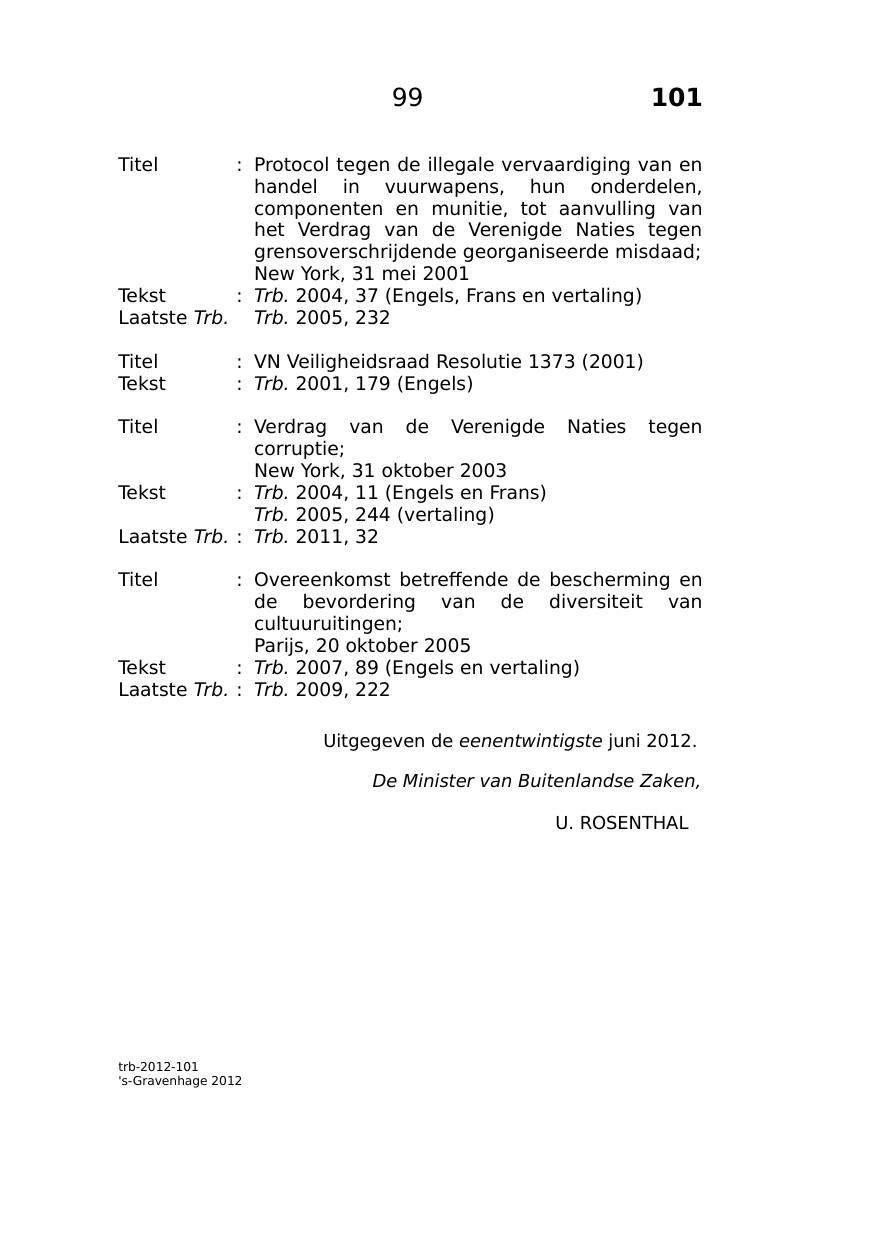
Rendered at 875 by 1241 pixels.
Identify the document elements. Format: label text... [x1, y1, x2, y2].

table_cell Trb. 2009, 222 [254, 679, 703, 701]
text Uitgegeven de eenentwintigste juni 2012. [118, 731, 703, 751]
table_cell Verdrag van de Verenigde Naties tegen corruptie; New York, 31 oktober 2003 [254, 416, 703, 482]
table_cell [236, 329, 254, 351]
table_cell : [236, 569, 254, 657]
table_cell Laatste Trb. [118, 526, 236, 547]
table_cell : [236, 679, 254, 701]
table_cell [236, 307, 254, 329]
table_cell [236, 548, 254, 569]
table_cell Laatste Trb. [118, 679, 236, 701]
table_cell : [236, 482, 254, 526]
table_cell Tekst [118, 482, 236, 526]
table_cell Trb. 2004, 37 (Engels, Frans en vertaling) [254, 285, 703, 307]
table_cell [118, 329, 236, 351]
table_cell Titel [118, 569, 236, 657]
table_cell Tekst [118, 657, 236, 679]
table_cell Trb. 2007, 89 (Engels en vertaling) [254, 657, 703, 679]
table_cell : [236, 351, 254, 372]
table_cell Trb. 2001, 179 (Engels) [254, 373, 703, 394]
table_cell VN Veiligheidsraad Resolutie 1373 (2001) [254, 351, 703, 372]
table_cell : [236, 416, 254, 482]
table_cell : [236, 285, 254, 307]
table_cell [254, 394, 703, 416]
table_cell [118, 548, 236, 569]
table_cell : [236, 657, 254, 679]
table_cell [254, 329, 703, 351]
table_cell [118, 132, 236, 154]
table_cell Trb. 2004, 11 (Engels en Frans) Trb. 2005, 244 (vertaling) [254, 482, 703, 526]
table_cell Overeenkomst betreffende de bescherming en de bevordering van de diversiteit van cultuuruitingen; Parijs, 20 oktober 2005 [254, 569, 703, 657]
table_cell Titel [118, 416, 236, 482]
table_cell : [236, 154, 254, 285]
text trb-2012-101 [118, 1060, 352, 1074]
table_cell Titel [118, 351, 236, 372]
text 's-Gravenhage 2012 [118, 1074, 352, 1088]
text De Minister van Buitenlandse Zaken, U. ROSENTHAL [118, 771, 703, 833]
table_cell [236, 132, 254, 154]
table_cell [254, 548, 703, 569]
table_cell Laatste Trb. [118, 307, 236, 329]
table_cell Trb. 2005, 232 [254, 307, 703, 329]
table_cell Protocol tegen de illegale vervaardiging van en handel in vuurwapens, hun onderdelen, componenten en munitie, tot aanvulling van het Verdrag van de Verenigde Naties tegen grensoverschrijdende georganiseerde misdaad; New York, 31 mei 2001 [254, 154, 703, 285]
table_cell [254, 132, 703, 154]
table_cell [236, 394, 254, 416]
table_cell Trb. 2011, 32 [254, 526, 703, 547]
table_cell Titel [118, 154, 236, 285]
table_cell Tekst [118, 373, 236, 394]
table_cell [118, 394, 236, 416]
table_cell Tekst [118, 285, 236, 307]
table_cell : [236, 373, 254, 394]
table_cell : [236, 526, 254, 547]
